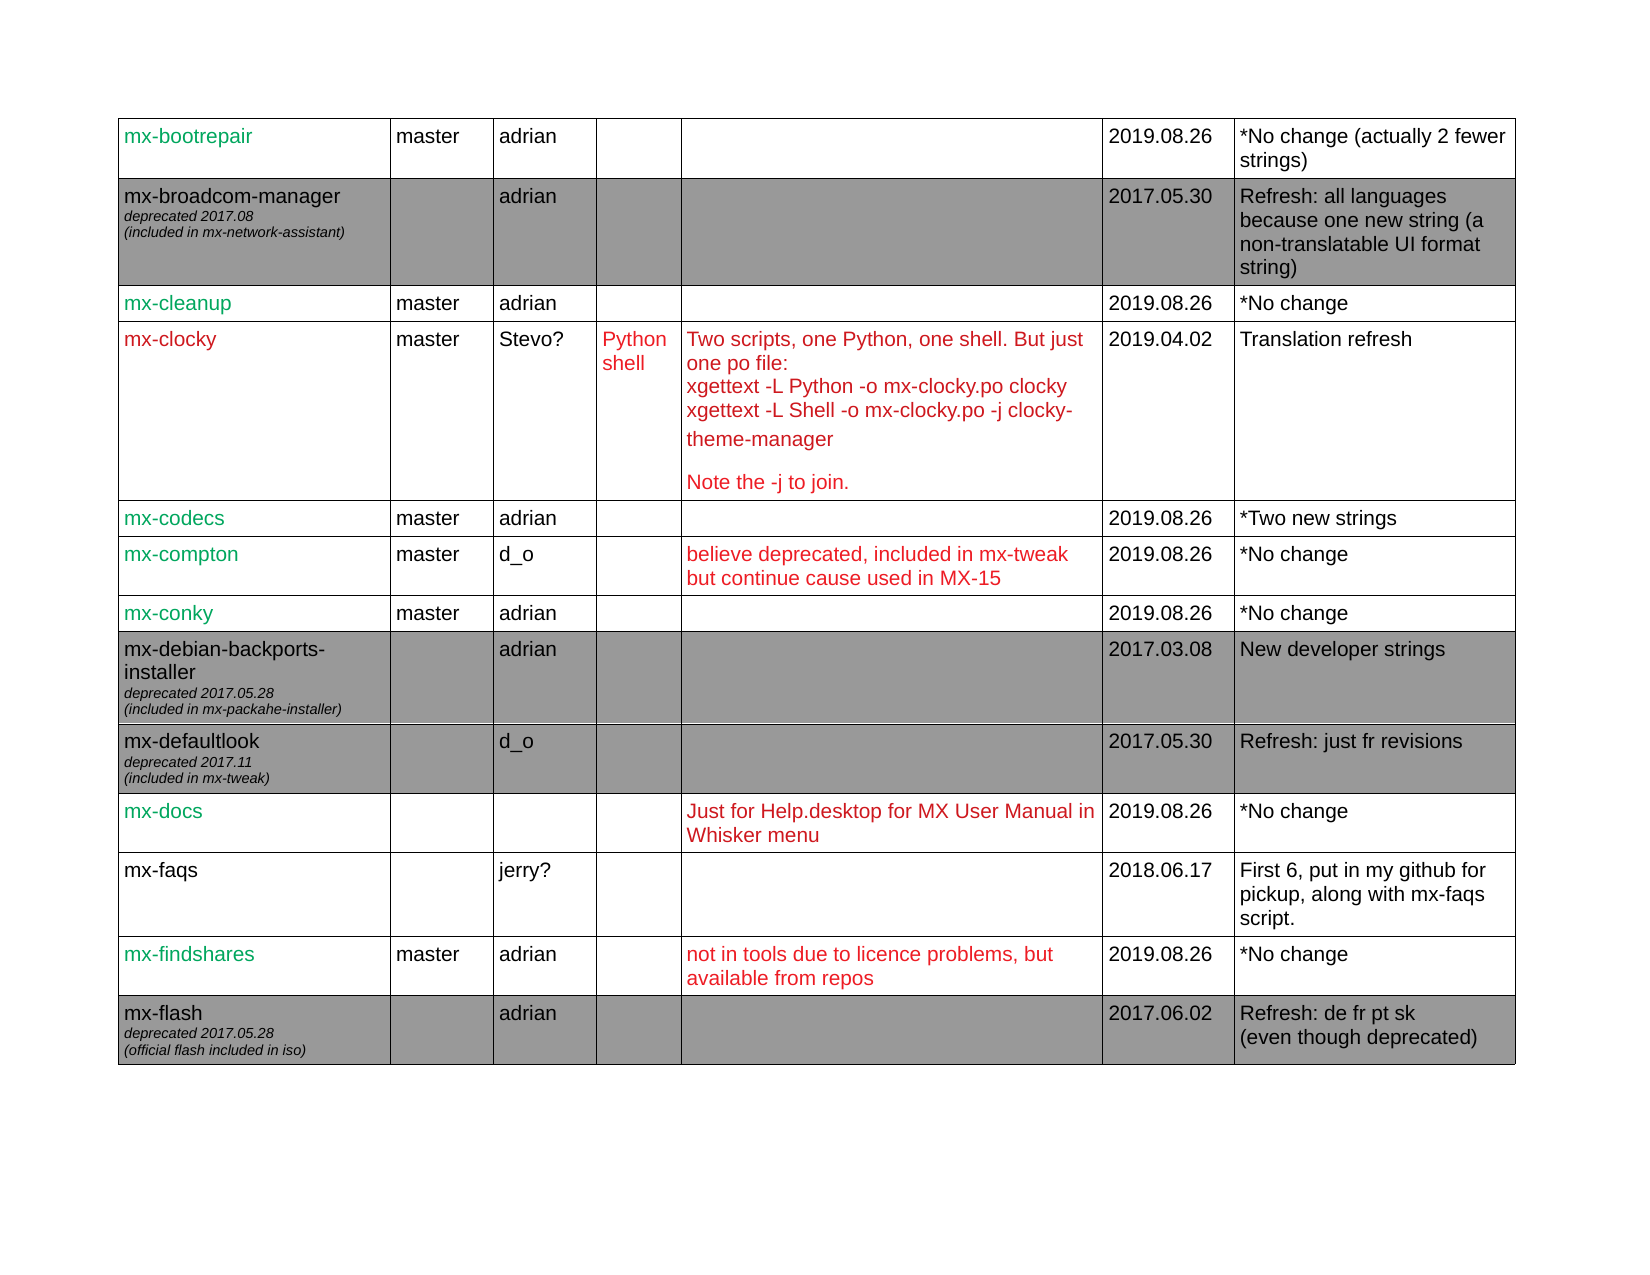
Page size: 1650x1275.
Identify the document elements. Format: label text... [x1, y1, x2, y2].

table_cell master [391, 596, 493, 631]
table_cell Stevo? [494, 322, 596, 500]
table_cell First 6, put in my github for pickup, along with mx-faqs script. [1235, 853, 1515, 936]
table_cell mx-bootrepair [119, 119, 390, 178]
table_cell New developer strings [1235, 632, 1515, 723]
table_cell [682, 286, 1102, 321]
table_cell adrian [494, 937, 596, 995]
table_cell Refresh: all languages because one new string (a non-translatable UI format string) [1235, 179, 1515, 285]
table_cell *No change [1235, 937, 1515, 995]
table_cell mx-broadcom-manager deprecated 2017.08 (included in mx-network-assistant) [119, 179, 390, 285]
table_cell jerry? [494, 853, 596, 936]
table_cell adrian [494, 632, 596, 723]
table_cell 2019.08.26 [1103, 119, 1234, 178]
table_cell [597, 725, 681, 793]
table_cell [597, 501, 681, 536]
table_cell Two scripts, one Python, one shell. But just one po file: xgettext -L Python -o mx-clocky.po clocky xgettext -L Shell -o mx-clocky.po -j clocky-theme-manager Note the -j to join. [682, 322, 1102, 500]
table_cell mx-debian-backports-installer deprecated 2017.05.28 (included in mx-packahe-installer) [119, 632, 390, 723]
table_cell adrian [494, 179, 596, 285]
table_cell [682, 596, 1102, 631]
table_cell mx-flash deprecated 2017.05.28 (official flash included in iso) [119, 996, 390, 1064]
table_cell adrian [494, 596, 596, 631]
table_cell mx-codecs [119, 501, 390, 536]
table_cell 2019.08.26 [1103, 937, 1234, 995]
table_cell [391, 725, 493, 793]
table_cell [597, 794, 681, 852]
table_cell mx-defaultlook deprecated 2017.11 (included in mx-tweak) [119, 725, 390, 793]
table_cell [682, 632, 1102, 723]
table_cell master [391, 937, 493, 995]
table_cell mx-cleanup [119, 286, 390, 321]
table_cell 2017.03.08 [1103, 632, 1234, 723]
table_cell [597, 632, 681, 723]
table_cell adrian [494, 119, 596, 178]
table_cell Refresh: just fr revisions [1235, 725, 1515, 793]
table_cell [597, 596, 681, 631]
table_cell [682, 996, 1102, 1064]
table_cell *No change [1235, 596, 1515, 631]
table_cell 2019.08.26 [1103, 537, 1234, 595]
table_cell 2019.04.02 [1103, 322, 1234, 500]
table_cell mx-clocky [119, 322, 390, 500]
table_cell *No change [1235, 794, 1515, 852]
table_cell [597, 179, 681, 285]
table_cell [682, 853, 1102, 936]
table_cell master [391, 501, 493, 536]
table_cell [682, 725, 1102, 793]
table_cell master [391, 286, 493, 321]
table_cell 2019.08.26 [1103, 501, 1234, 536]
table_cell 2017.06.02 [1103, 996, 1234, 1064]
table_cell not in tools due to licence problems, but available from repos [682, 937, 1102, 995]
table_cell [597, 119, 681, 178]
table_cell master [391, 322, 493, 500]
table_cell [682, 119, 1102, 178]
table_cell d_o [494, 725, 596, 793]
table_cell [494, 794, 596, 852]
table_cell [391, 853, 493, 936]
table_cell mx-compton [119, 537, 390, 595]
table_cell master [391, 537, 493, 595]
table_cell 2018.06.17 [1103, 853, 1234, 936]
table_cell [597, 537, 681, 595]
table_cell 2017.05.30 [1103, 725, 1234, 793]
table_cell d_o [494, 537, 596, 595]
table_cell Refresh: de fr pt sk (even though deprecated) [1235, 996, 1515, 1064]
table_cell mx-findshares [119, 937, 390, 995]
table_cell adrian [494, 501, 596, 536]
table_cell [682, 501, 1102, 536]
table_cell *No change (actually 2 fewer strings) [1235, 119, 1515, 178]
table_cell Translation refresh [1235, 322, 1515, 500]
table_cell [391, 632, 493, 723]
table_cell [391, 179, 493, 285]
table_cell mx-docs [119, 794, 390, 852]
table_cell believe deprecated, included in mx-tweak but continue cause used in MX-15 [682, 537, 1102, 595]
table_cell [391, 996, 493, 1064]
table_cell *No change [1235, 286, 1515, 321]
table_cell Python shell [597, 322, 681, 500]
table_cell [597, 853, 681, 936]
table_cell [597, 286, 681, 321]
table_cell mx-faqs [119, 853, 390, 936]
table_cell *Two new strings [1235, 501, 1515, 536]
table_cell 2019.08.26 [1103, 286, 1234, 321]
table_cell [597, 996, 681, 1064]
table_cell [682, 179, 1102, 285]
table_cell adrian [494, 996, 596, 1064]
table_cell adrian [494, 286, 596, 321]
table_cell 2019.08.26 [1103, 794, 1234, 852]
table_cell 2017.05.30 [1103, 179, 1234, 285]
table_cell Just for Help.desktop for MX User Manual in Whisker menu [682, 794, 1102, 852]
table_cell mx-conky [119, 596, 390, 631]
table_cell [597, 937, 681, 995]
table_cell 2019.08.26 [1103, 596, 1234, 631]
table_cell [391, 794, 493, 852]
table_cell master [391, 119, 493, 178]
table_cell *No change [1235, 537, 1515, 595]
